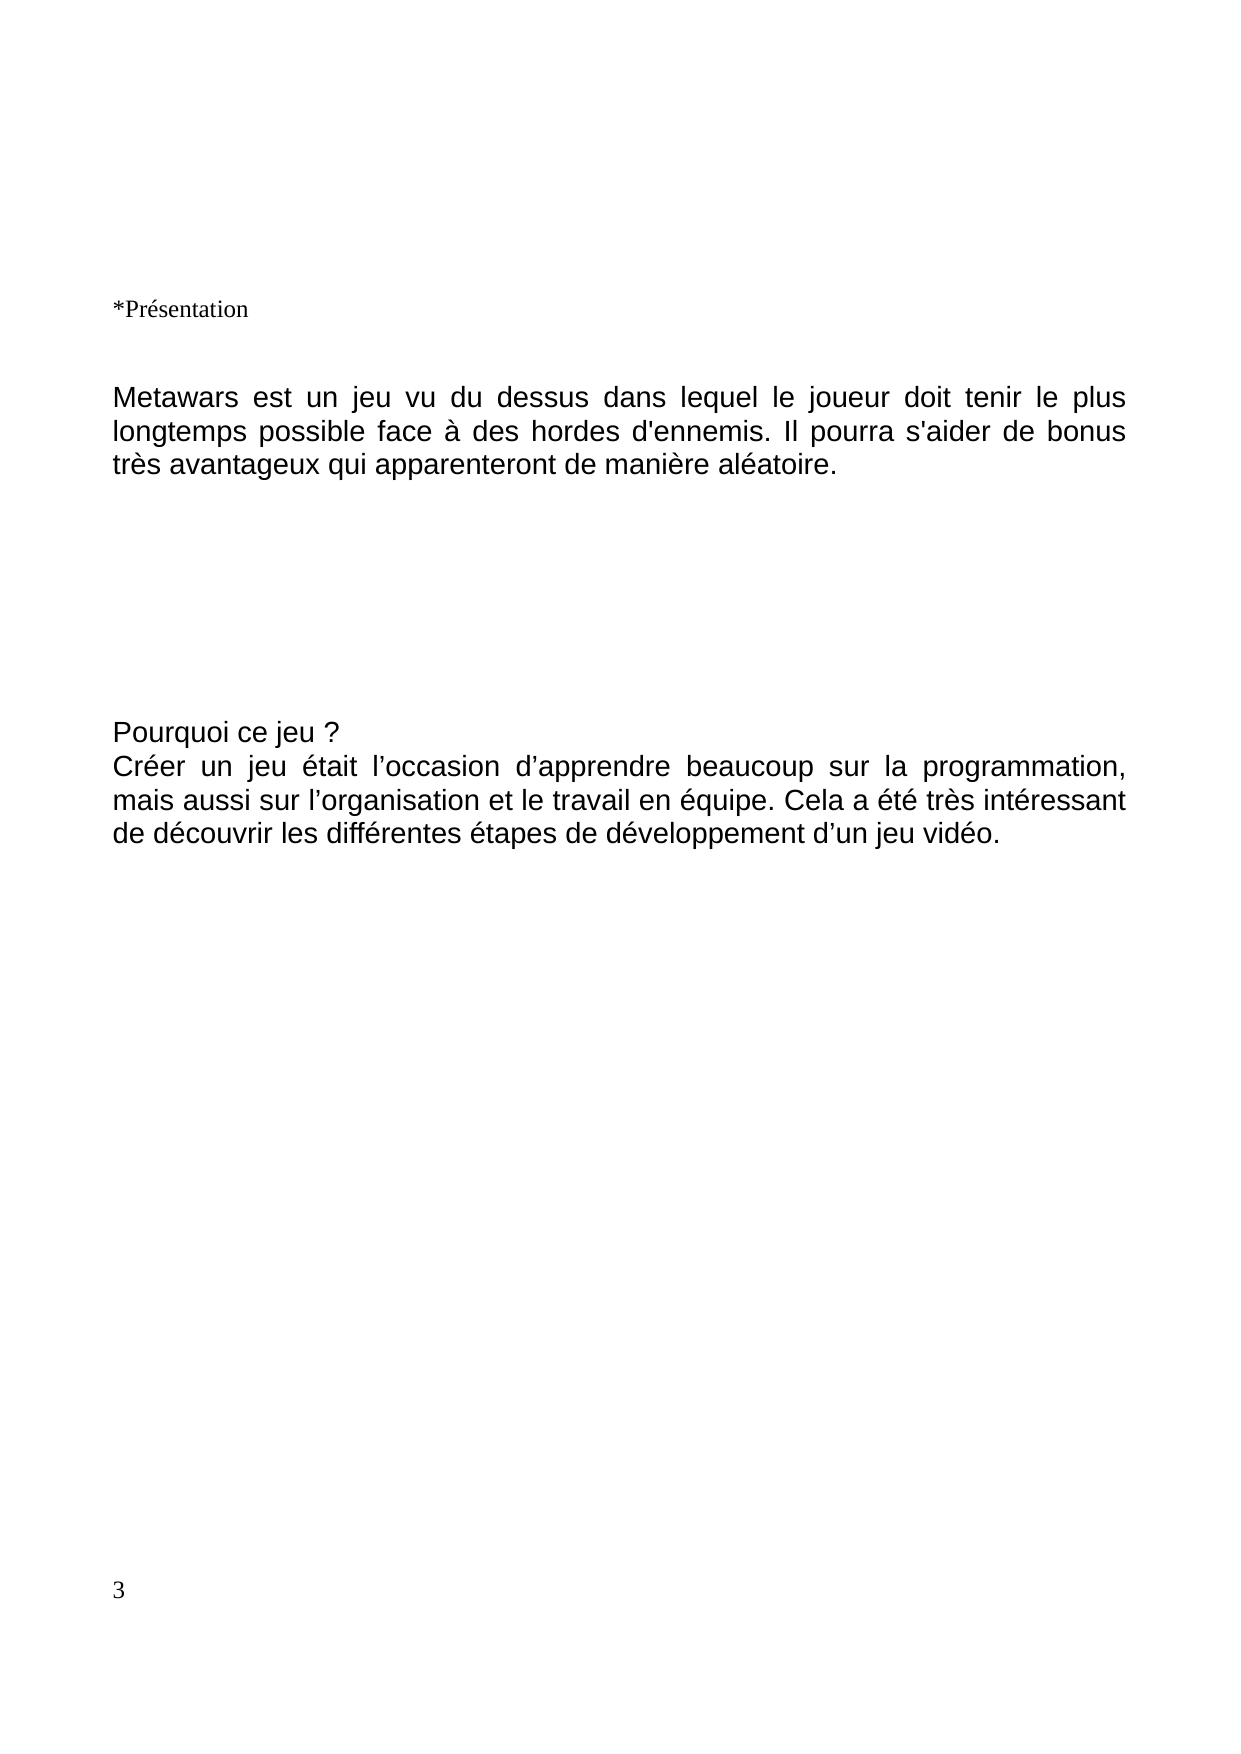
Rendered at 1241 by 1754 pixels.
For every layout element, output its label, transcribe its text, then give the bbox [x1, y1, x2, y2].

text Metawars est un jeu vu du dessus dans lequel le joueur doit tenir le plus longtemps possible face à des hordes d'ennemis. Il pourra s'aider de bonus très avantageux qui apparenteront de manière aléatoire. [112, 380, 1128, 481]
text Pourquoi ce jeu ? [112, 715, 1128, 749]
text Créer un jeu était l’occasion d’apprendre beaucoup sur la programmation, mais aussi sur l’organisation et le travail en équipe. Cela a été très intéressant de découvrir les différentes étapes de développement d’un jeu vidéo. [112, 749, 1128, 849]
text *Présentation [112, 294, 1128, 322]
